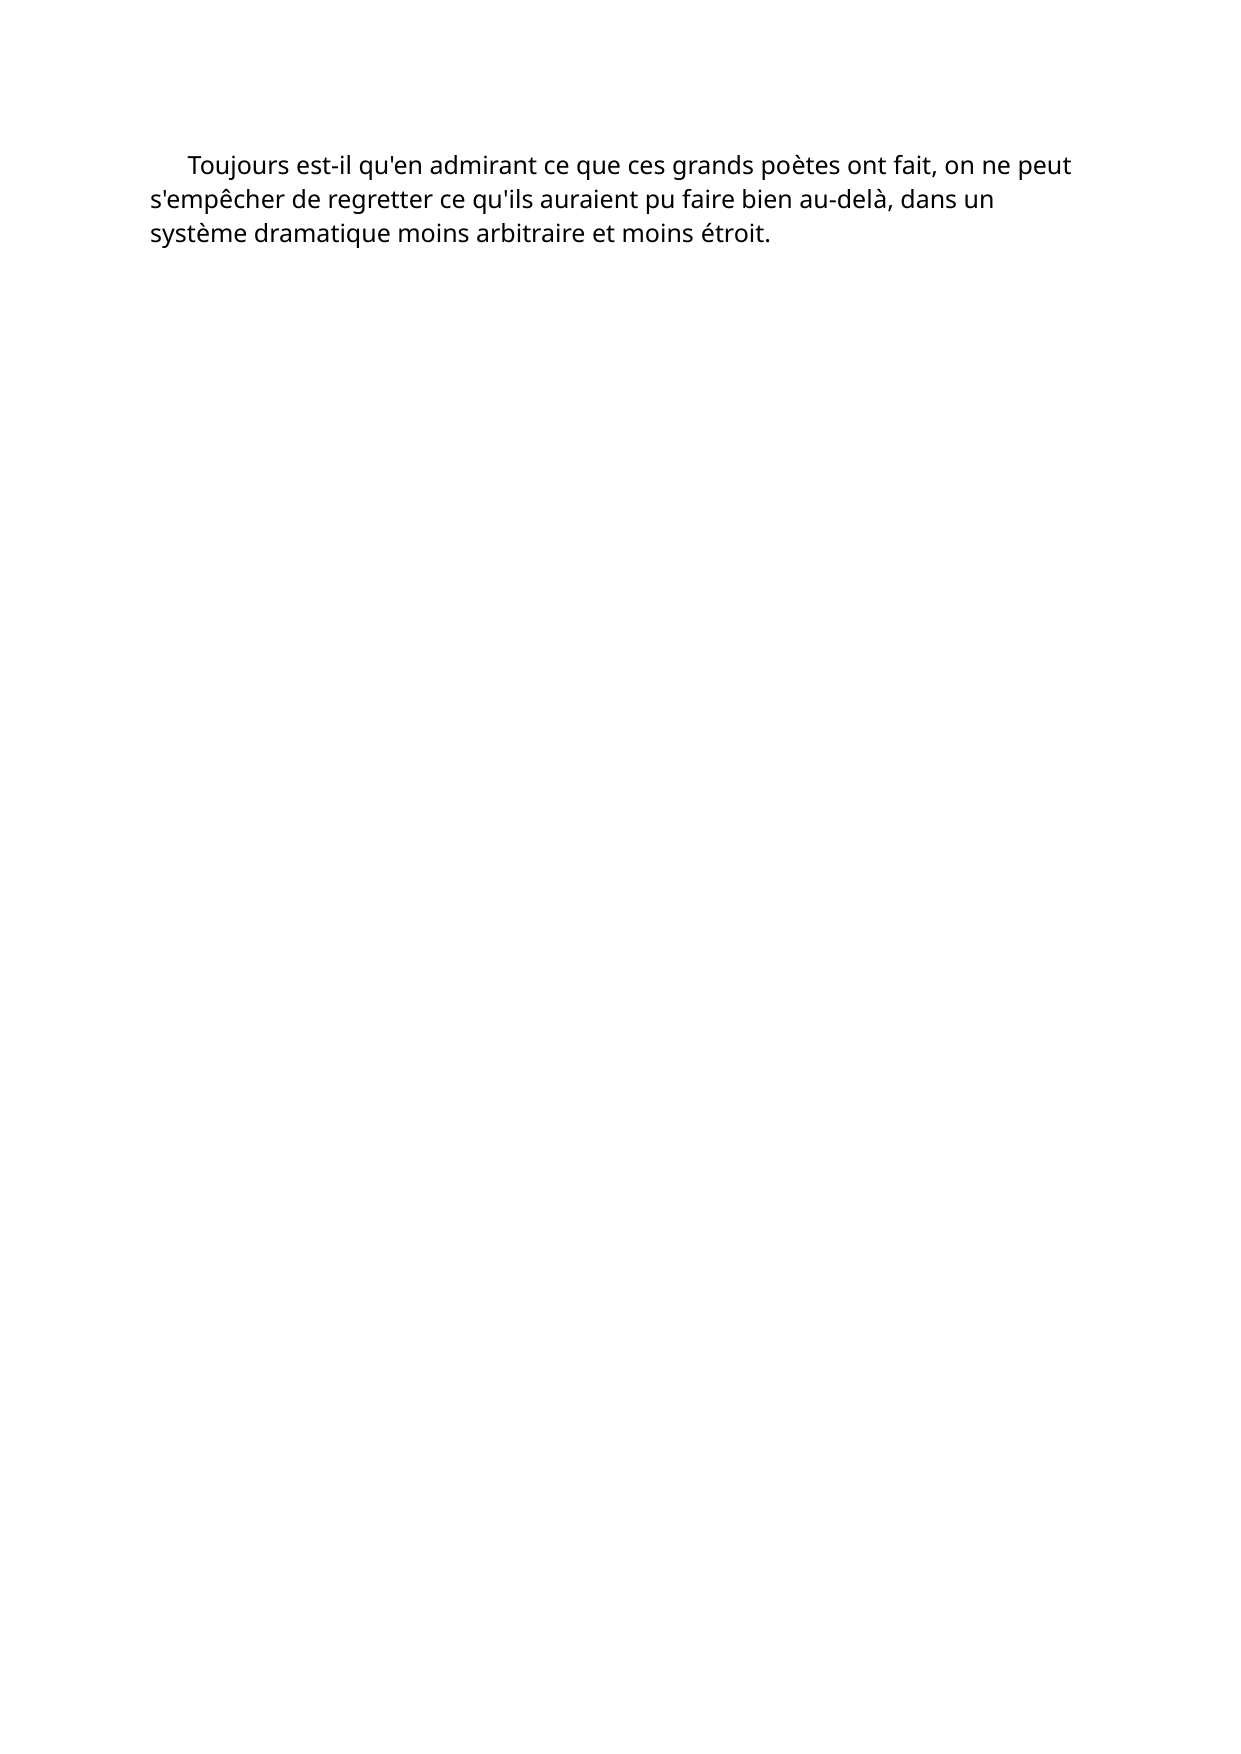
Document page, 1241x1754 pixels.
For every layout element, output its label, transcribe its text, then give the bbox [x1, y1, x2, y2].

text Toujours est-il qu'en admirant ce que ces grands poètes ont fait, on ne peut s'empêcher de regretter ce qu'ils auraient pu faire bien au-delà, dans un système dramatique moins arbitraire et moins étroit. [150, 148, 1091, 250]
